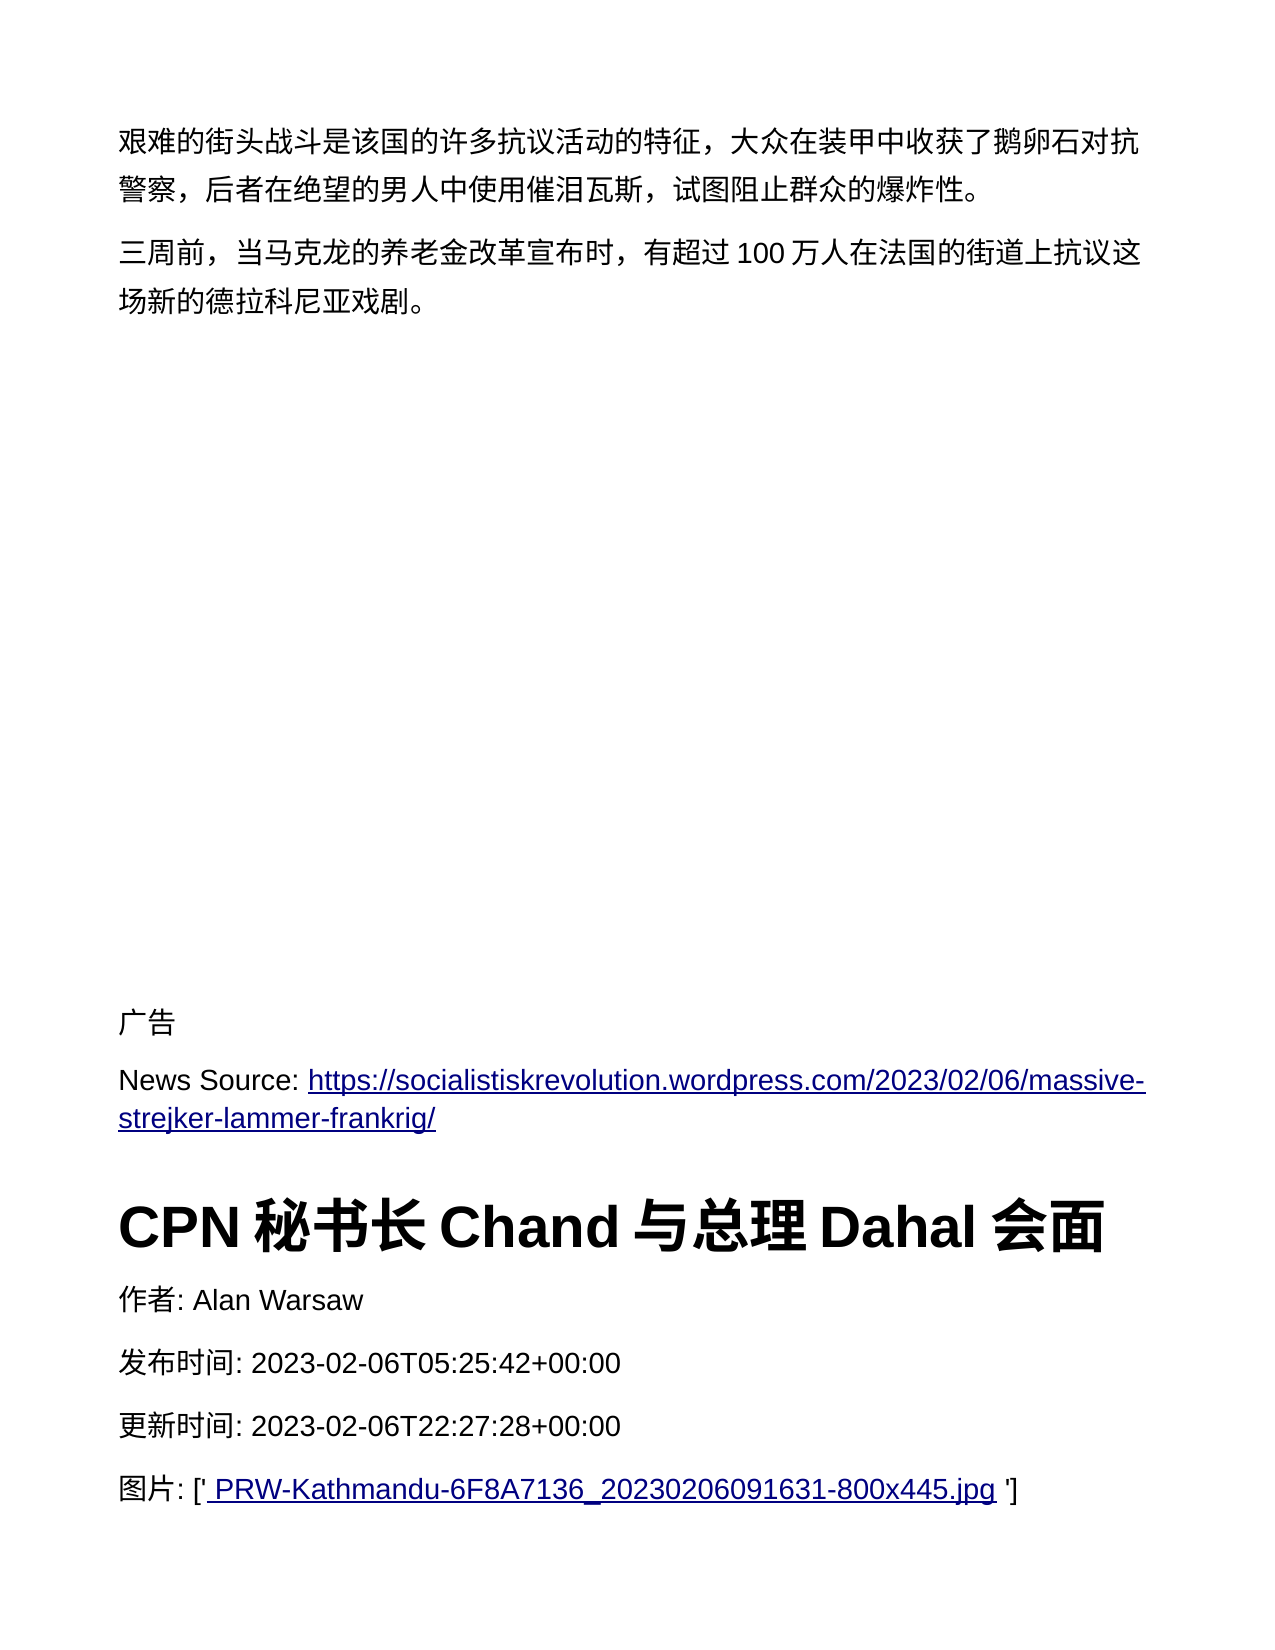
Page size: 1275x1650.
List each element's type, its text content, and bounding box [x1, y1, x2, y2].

text News Source: https://socialistiskrevolution.wordpress.com/2023/02/06/massive-strejker-lammer-frankrig/ [118, 1063, 1157, 1135]
text 三周前，当马克龙的养老金改革宣布时，有超过100万人在法国的街道上抗议这场新的德拉科尼亚戏剧。 [118, 230, 1157, 321]
text 图片: [' PRW-Kathmandu-6F8A7136_20230206091631-800x445.jpg '] [118, 1466, 1157, 1508]
text 作者: Alan Warsaw [118, 1276, 1157, 1319]
text 广告 [118, 341, 1157, 1042]
text 艰难的街头战斗是该国的许多抗议活动的特征，大众在装甲中收获了鹅卵石对抗警察，后者在绝望的男人中使用催泪瓦斯，试图阻止群众的爆炸性。 [118, 118, 1157, 209]
text 更新时间: 2023-02-06T22:27:28+00:00 [118, 1403, 1157, 1445]
subtitle CPN秘书长Chand与总理Dahal会面 [118, 1179, 1157, 1264]
text 发布时间: 2023-02-06T05:25:42+00:00 [118, 1339, 1157, 1382]
